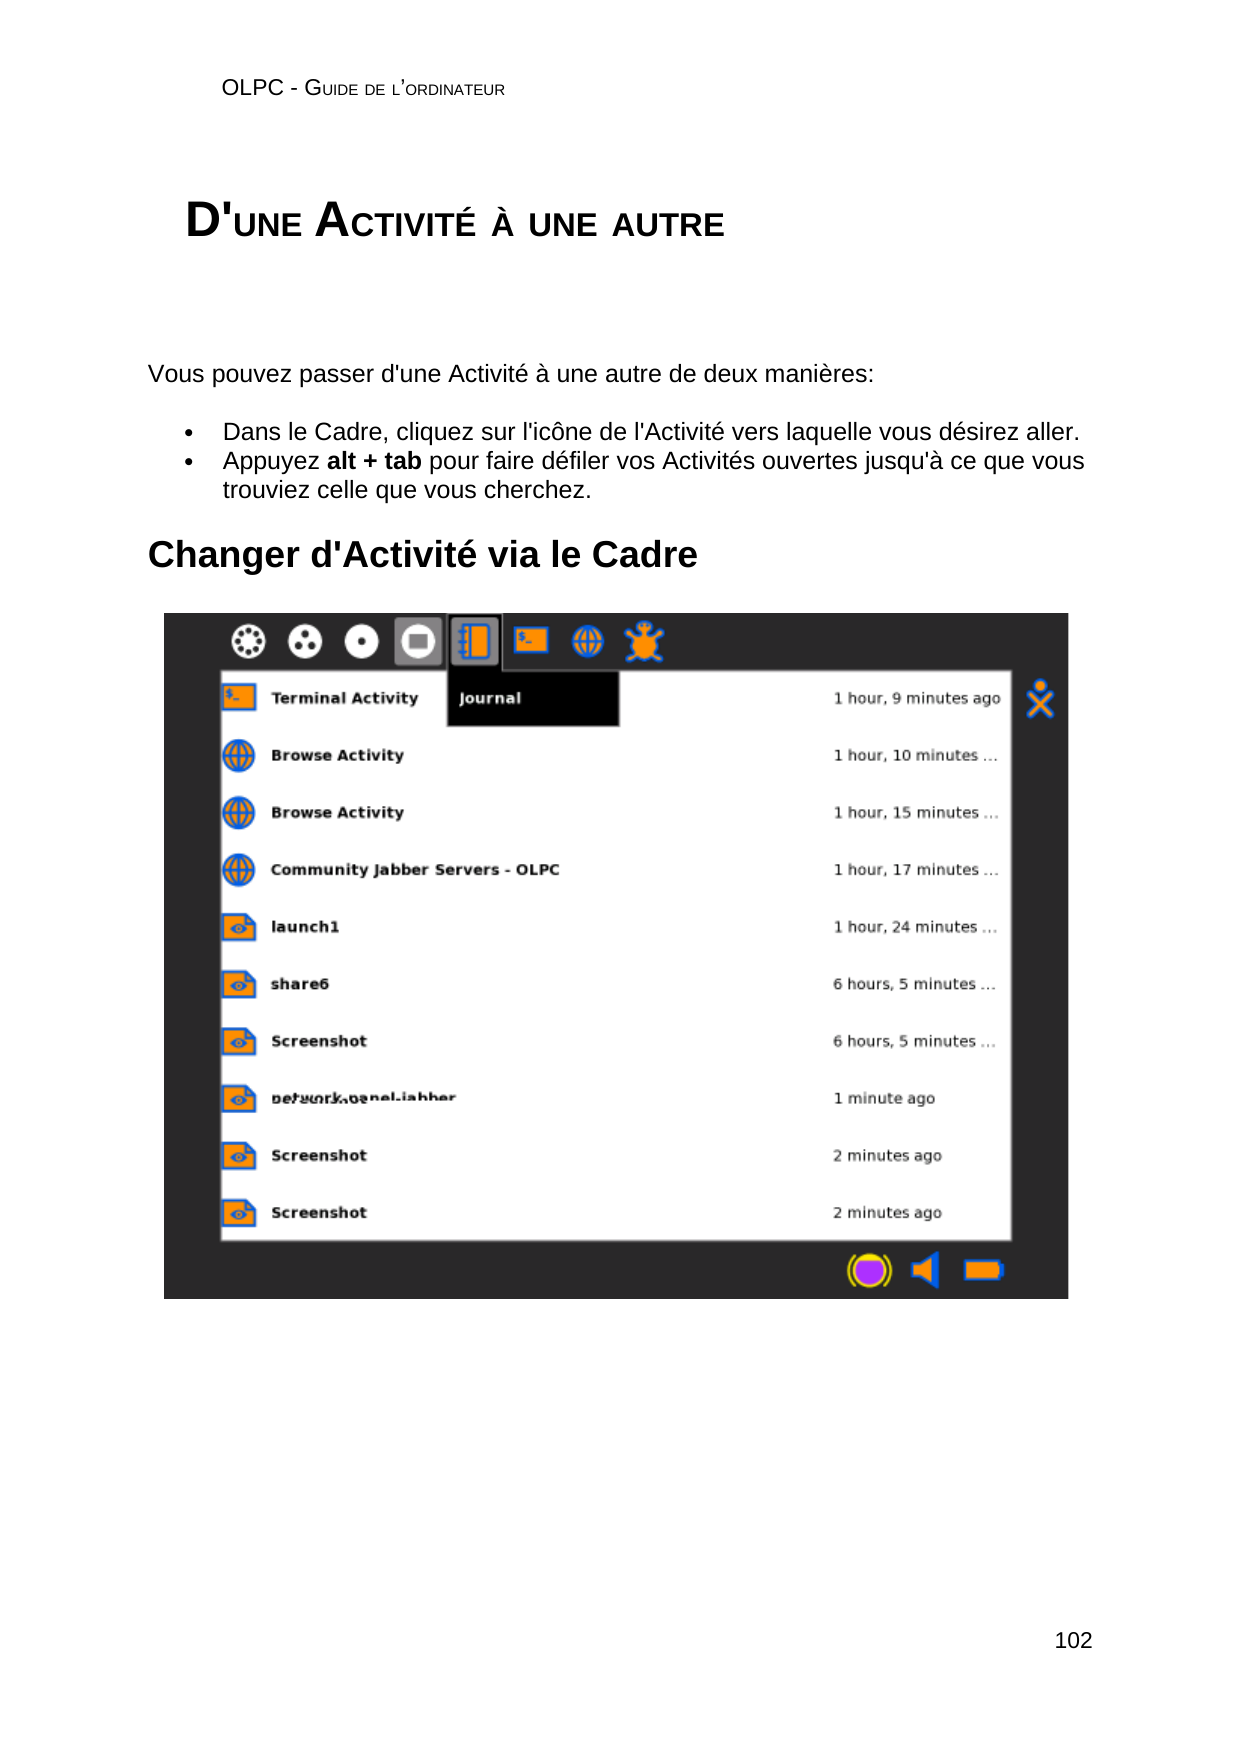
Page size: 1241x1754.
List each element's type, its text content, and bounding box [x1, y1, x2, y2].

subtitle D'une Activité à une autre [185, 189, 1092, 247]
list Appuyez alt + tab pour faire défiler vos Activités ouvertes jusqu'à ce que vous trouviez celle que vous cherchez. [185, 446, 1092, 503]
picture [164, 613, 1069, 1299]
text Changer d'Activité via le Cadre [148, 533, 1092, 576]
list Dans le Cadre, cliquez sur l'icône de l'Activité vers laquelle vous désirez aller. [185, 417, 1092, 446]
text Vous pouvez passer d'une Activité à une autre de deux manières: [148, 359, 1092, 388]
